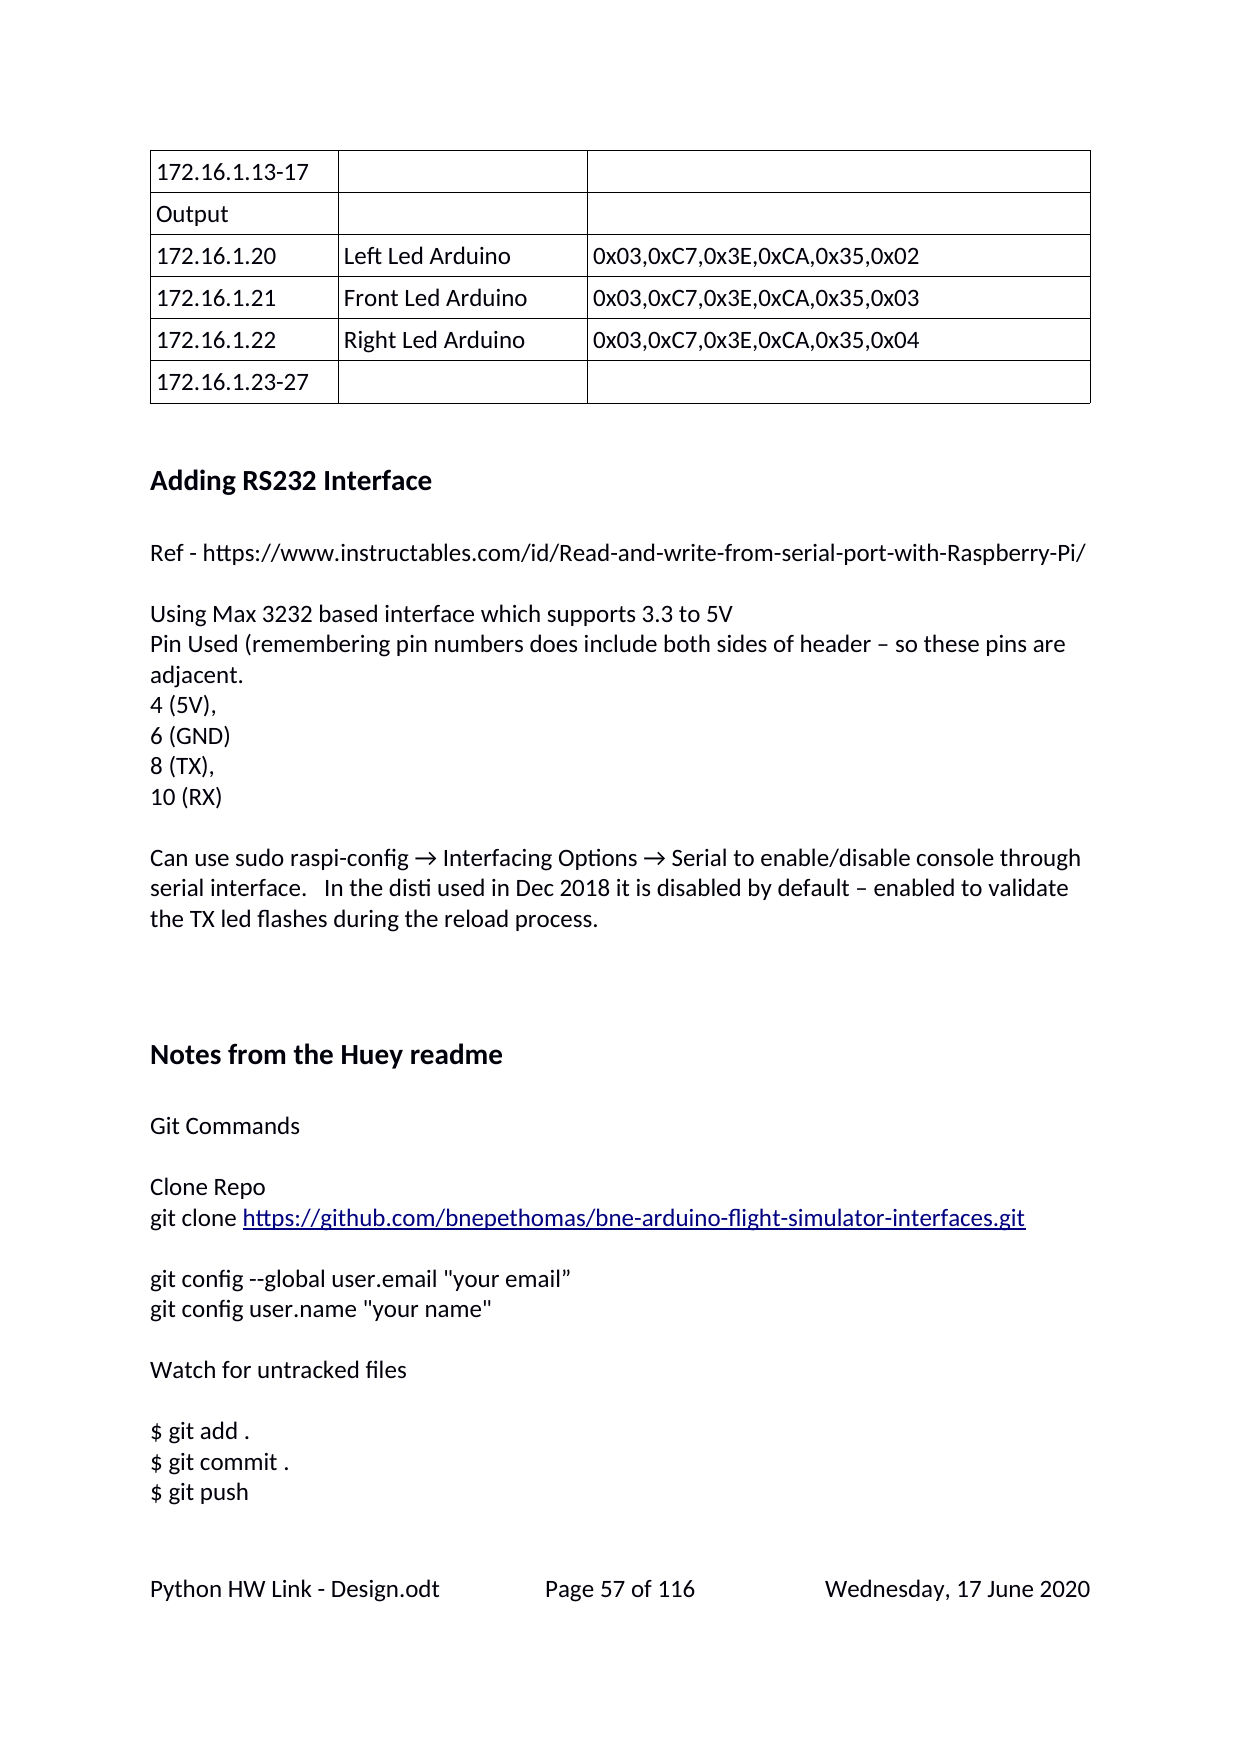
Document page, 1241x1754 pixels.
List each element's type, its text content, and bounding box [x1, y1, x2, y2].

text $ git commit . [150, 1446, 1090, 1477]
table_cell [588, 361, 1090, 402]
table_cell Right Led Arduino [339, 319, 587, 360]
table_cell 172.16.1.13-17 [151, 151, 338, 192]
text 4 (5V), [150, 689, 1090, 720]
table_cell [339, 361, 587, 402]
text Can use sudo raspi-config → Interfacing Options → Serial to enable/disable console through serial interface. In the disti used in Dec 2018 it is disabled by default – enabled to validate the TX led flashes during the reload process. [150, 842, 1090, 933]
text $ git add . [150, 1416, 1090, 1446]
table_cell Output [151, 193, 338, 234]
text Pin Used (remembering pin numbers does include both sides of header – so these pins are adjacent. [150, 628, 1090, 689]
text Using Max 3232 based interface which supports 3.3 to 5V [150, 598, 1090, 628]
table_cell 0x03,0xC7,0x3E,0xCA,0x35,0x02 [588, 235, 1090, 276]
text git config user.name "your name" [150, 1293, 1090, 1324]
text 6 (GND) [150, 720, 1090, 750]
table_cell [339, 193, 587, 234]
text Clone Repo [150, 1171, 1090, 1202]
subtitle Notes from the Huey readme [150, 1036, 1090, 1071]
table_cell 0x03,0xC7,0x3E,0xCA,0x35,0x03 [588, 277, 1090, 318]
table_cell 172.16.1.20 [151, 235, 338, 276]
text git clone https://github.com/bnepethomas/bne-arduino-flight-simulator-interfaces.git [150, 1202, 1090, 1232]
table_cell [588, 193, 1090, 234]
table_cell Front Led Arduino [339, 277, 587, 318]
subtitle Adding RS232 Interface [150, 462, 1090, 498]
text git config --global user.email "your email” [150, 1263, 1090, 1293]
text Ref - https://www.instructables.com/id/Read-and-write-from-serial-port-with-Raspberry-Pi/ [150, 537, 1090, 567]
table_cell [339, 151, 587, 192]
text Watch for untracked files [150, 1354, 1090, 1385]
table_cell 172.16.1.23-27 [151, 361, 338, 402]
text Git Commands [150, 1110, 1090, 1141]
table_cell 0x03,0xC7,0x3E,0xCA,0x35,0x04 [588, 319, 1090, 360]
text 8 (TX), [150, 750, 1090, 781]
table_cell 172.16.1.21 [151, 277, 338, 318]
text $ git push [150, 1477, 1090, 1507]
text 10 (RX) [150, 781, 1090, 811]
table_cell [588, 151, 1090, 192]
table_cell 172.16.1.22 [151, 319, 338, 360]
table_cell Left Led Arduino [339, 235, 587, 276]
